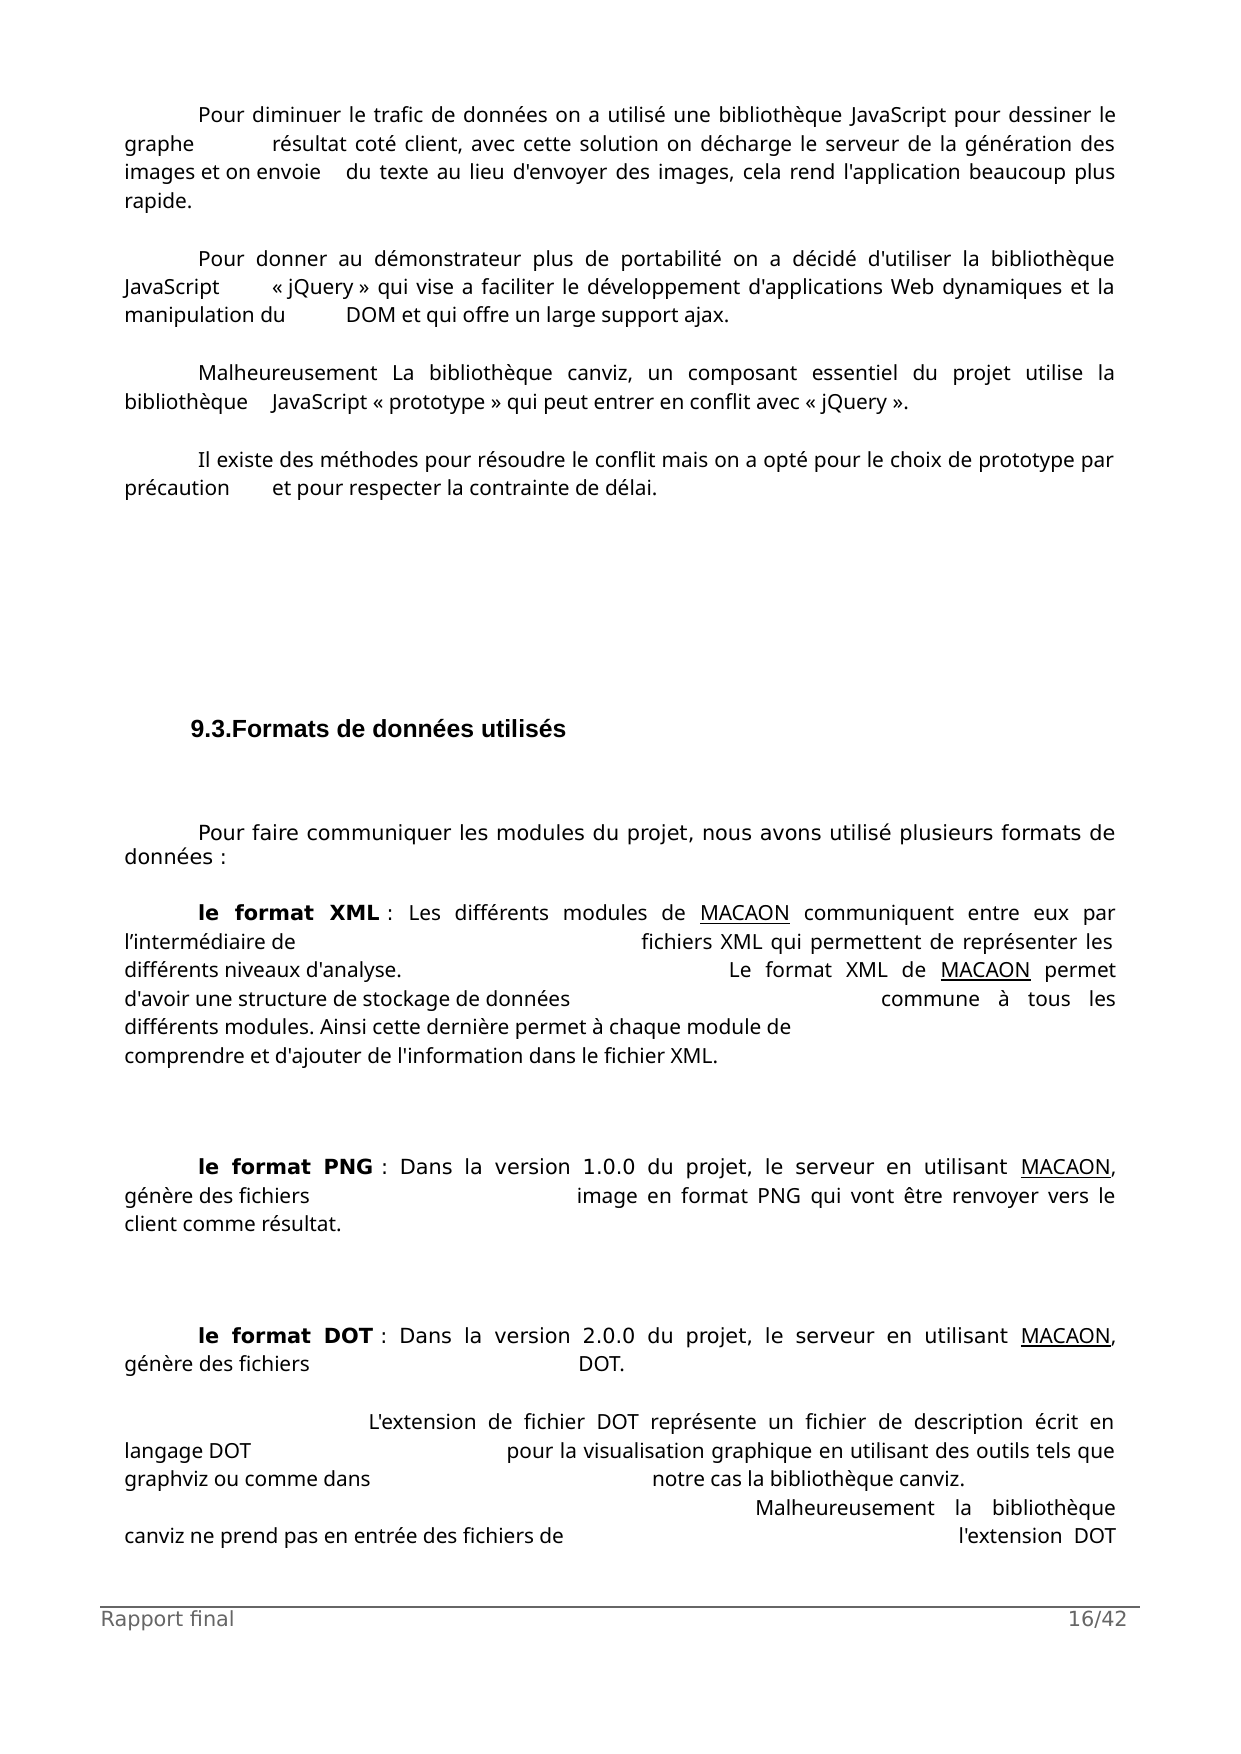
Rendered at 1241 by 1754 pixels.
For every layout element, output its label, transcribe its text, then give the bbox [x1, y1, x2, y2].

text Pour diminuer le trafic de données on a utilisé une bibliothèque JavaScript pour dessiner le graphe résultat coté client, avec cette solution on décharge le serveur de la génération des images et on envoie du texte au lieu d'envoyer des images, cela rend l'application beaucoup plus rapide. [124, 100, 1116, 214]
text Il existe des méthodes pour résoudre le conflit mais on a opté pour le choix de prototype par précaution et pour respecter la contrainte de délai. [124, 445, 1116, 502]
text le format DOT : Dans la version 2.0.0 du projet, le serveur en utilisant MACAON, génère des fichiers DOT. [124, 1321, 1116, 1378]
text le format XML : Les différents modules de MACAON communiquent entre eux par l’intermédiaire de fichiers XML qui permettent de représenter les différents niveaux d'analyse. Le format XML de MACAON permet d'avoir une structure de stockage de données commune à tous les différents modules. Ainsi cette dernière permet à chaque module de comprendre et d'ajouter de l'information dans le fichier XML. [124, 898, 1116, 1069]
subtitle 9.3.Formats de données utilisés [100, 714, 1140, 742]
text le format PNG : Dans la version 1.0.0 du projet, le serveur en utilisant MACAON, génère des fichiers image en format PNG qui vont être renvoyer vers le client comme résultat. [124, 1152, 1116, 1238]
text Pour donner au démonstrateur plus de portabilité on a décidé d'utiliser la bibliothèque JavaScript « jQuery » qui vise a faciliter le développement d'applications Web dynamiques et la manipulation du DOM et qui offre un large support ajax. [124, 244, 1116, 329]
text L'extension de fichier DOT représente un fichier de description écrit en langage DOT pour la visualisation graphique en utilisant des outils tels que graphviz ou comme dans notre cas la bibliothèque canviz. Malheureusement la bibliothèque canviz ne prend pas en entrée des fichiers de l'extension DOT [124, 1407, 1116, 1549]
text Pour faire communiquer les modules du projet, nous avons utilisé plusieurs formats de données : [124, 821, 1116, 869]
text Malheureusement La bibliothèque canviz, un composant essentiel du projet utilise la bibliothèque JavaScript « prototype » qui peut entrer en conflit avec « jQuery ». [124, 358, 1116, 415]
